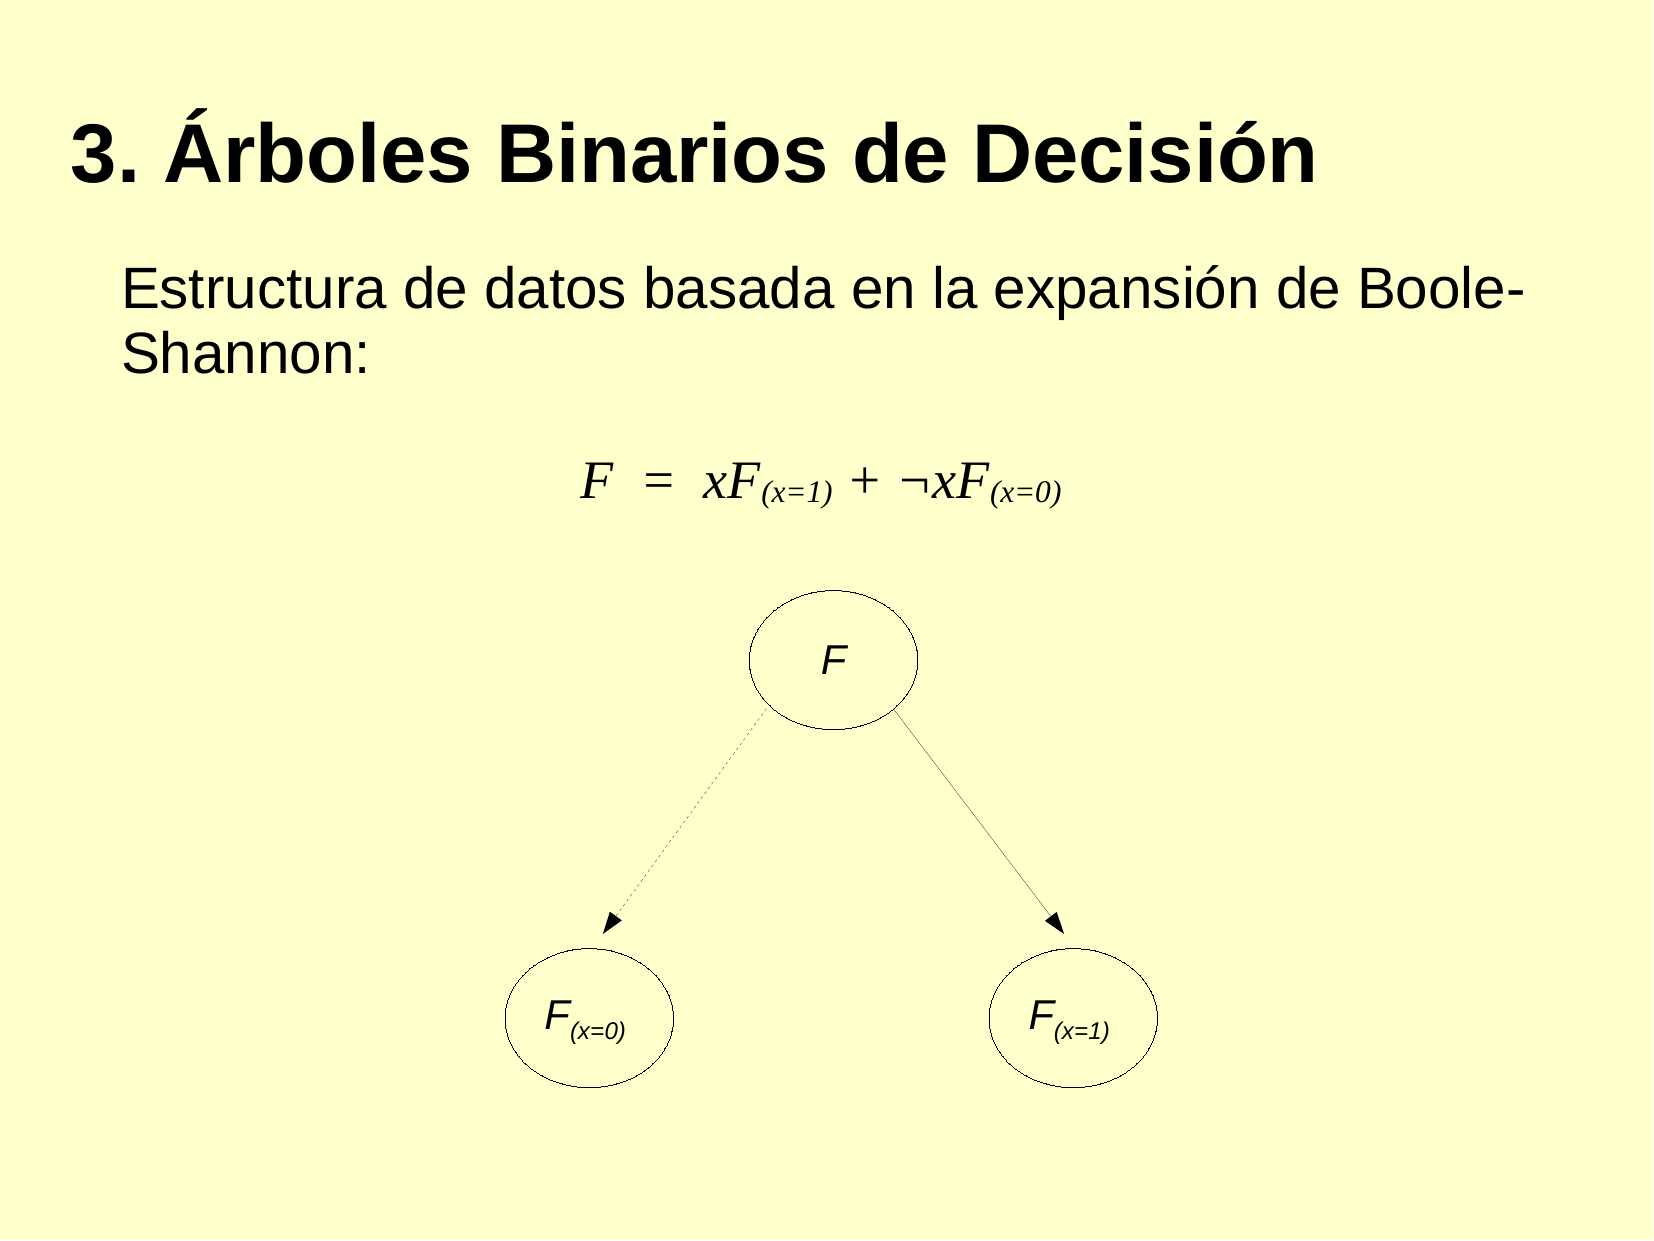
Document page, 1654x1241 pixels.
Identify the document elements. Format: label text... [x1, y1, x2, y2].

text_box F(x=0) [505, 948, 674, 1088]
text_box F = xF(x=1) + ¬xF(x=0) [118, 442, 1524, 536]
text_box 3. Árboles Binarios de Decisión [70, 60, 1394, 154]
text_box Estructura de datos basada en la expansión de Boole-Shannon: [70, 248, 1570, 380]
text_box F [749, 590, 918, 730]
text_box F(x=1) [989, 948, 1158, 1088]
